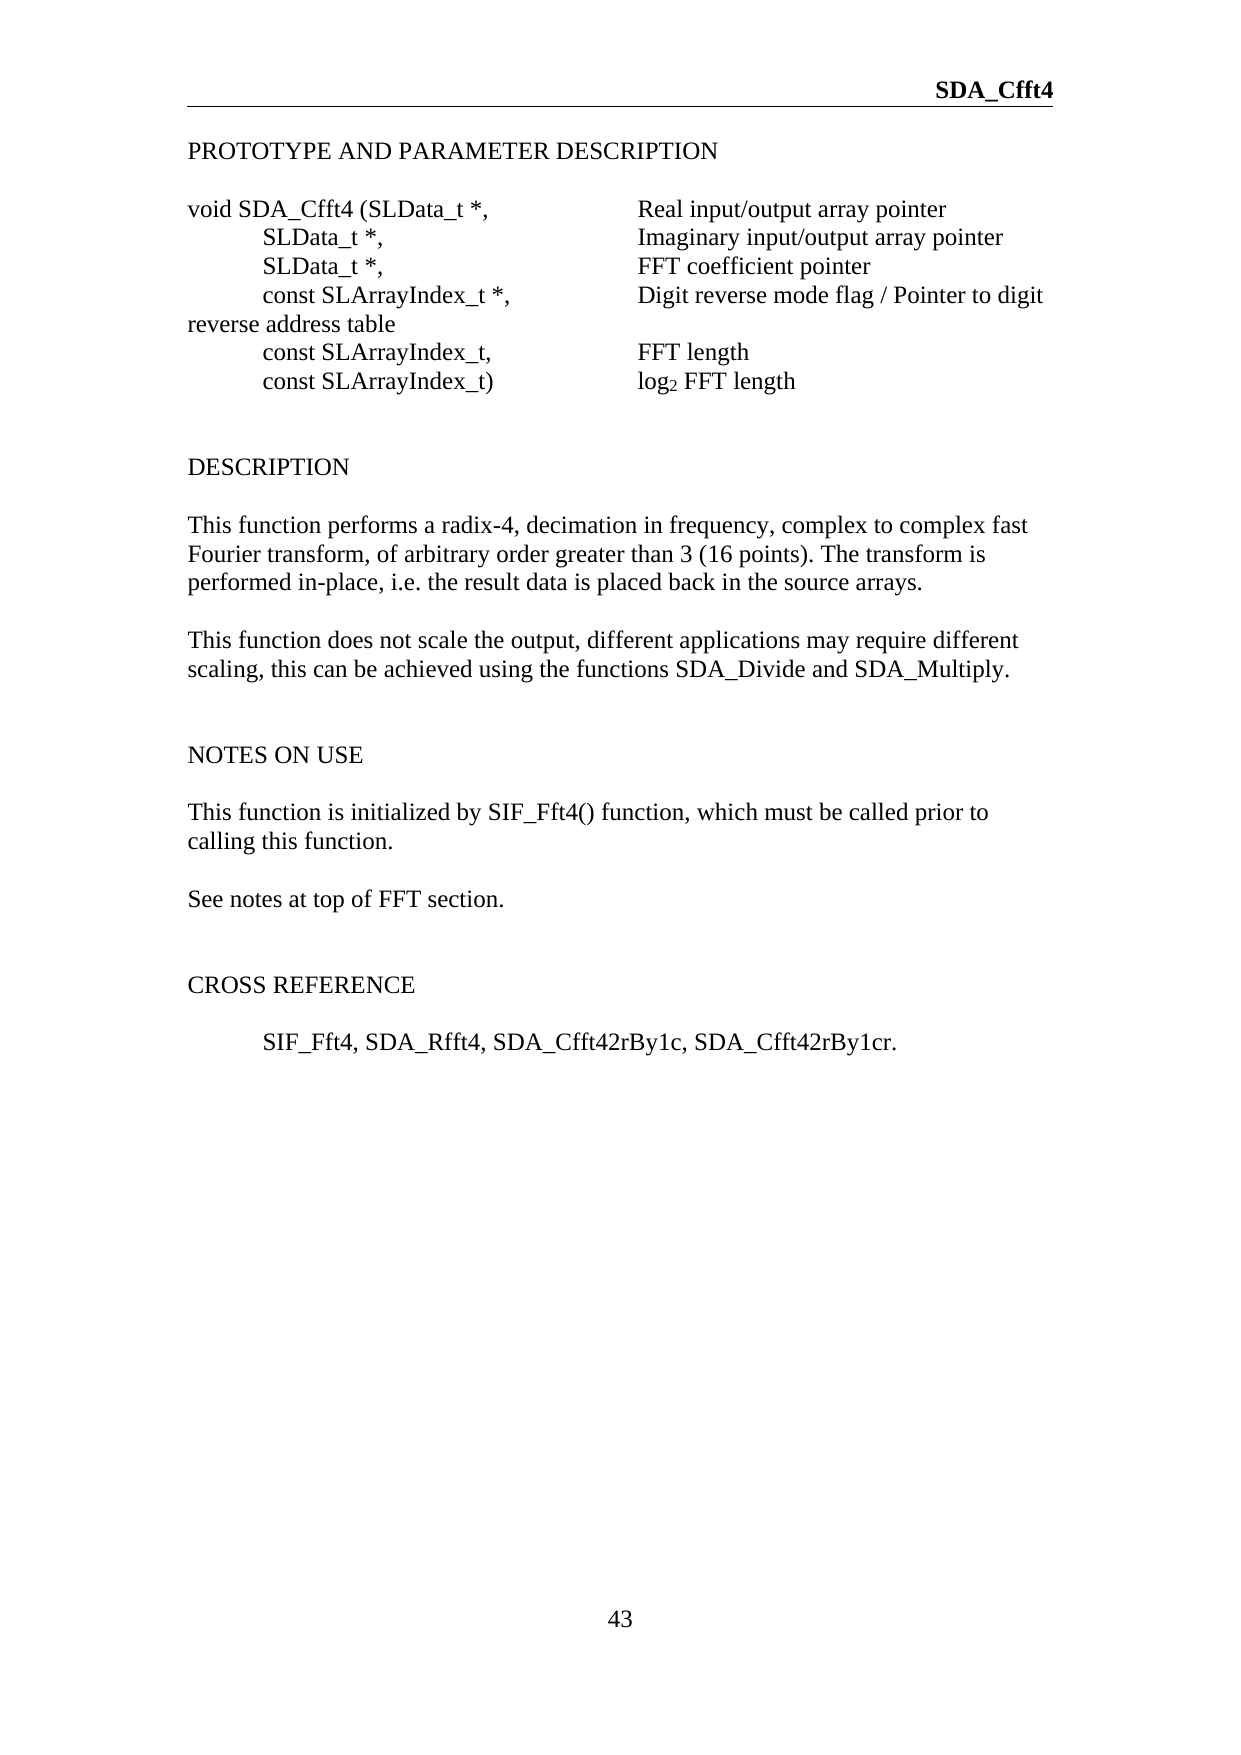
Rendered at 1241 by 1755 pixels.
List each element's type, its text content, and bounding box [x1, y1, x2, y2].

text const SLArrayIndex_t, FFT length [187, 337, 1053, 366]
text CROSS REFERENCE [187, 970, 1053, 999]
text This function performs a radix-4, decimation in frequency, complex to complex fast Fourier transform, of arbitrary order greater than 3 (16 points). The transform is performed in-place, i.e. the result data is placed back in the source arrays. [187, 510, 1053, 596]
text const SLArrayIndex_t *, Digit reverse mode flag / Pointer to digit reverse address table [187, 280, 1053, 337]
text See notes at top of FFT section. [187, 884, 1053, 912]
text const SLArrayIndex_t) log2 FFT length [187, 366, 1053, 395]
text This function is initialized by SIF_Fft4() function, which must be called prior to calling this function. [187, 797, 1053, 855]
subtitle SDA_Cfft4 [187, 75, 1053, 106]
text NOTES ON USE [187, 740, 1053, 769]
text SLData_t *, FFT coefficient pointer [187, 251, 1053, 280]
text SLData_t *, Imaginary input/output array pointer [187, 222, 1053, 251]
text PROTOTYPE AND PARAMETER DESCRIPTION [187, 136, 1053, 165]
text void SDA_Cfft4 (SLData_t *, Real input/output array pointer [187, 194, 1053, 222]
text This function does not scale the output, different applications may require different scaling, this can be achieved using the functions SDA_Divide and SDA_Multiply. [187, 625, 1053, 682]
text DESCRIPTION [187, 452, 1053, 481]
text SIF_Fft4, SDA_Rfft4, SDA_Cfft42rBy1c, SDA_Cfft42rBy1cr. [187, 1027, 1053, 1056]
